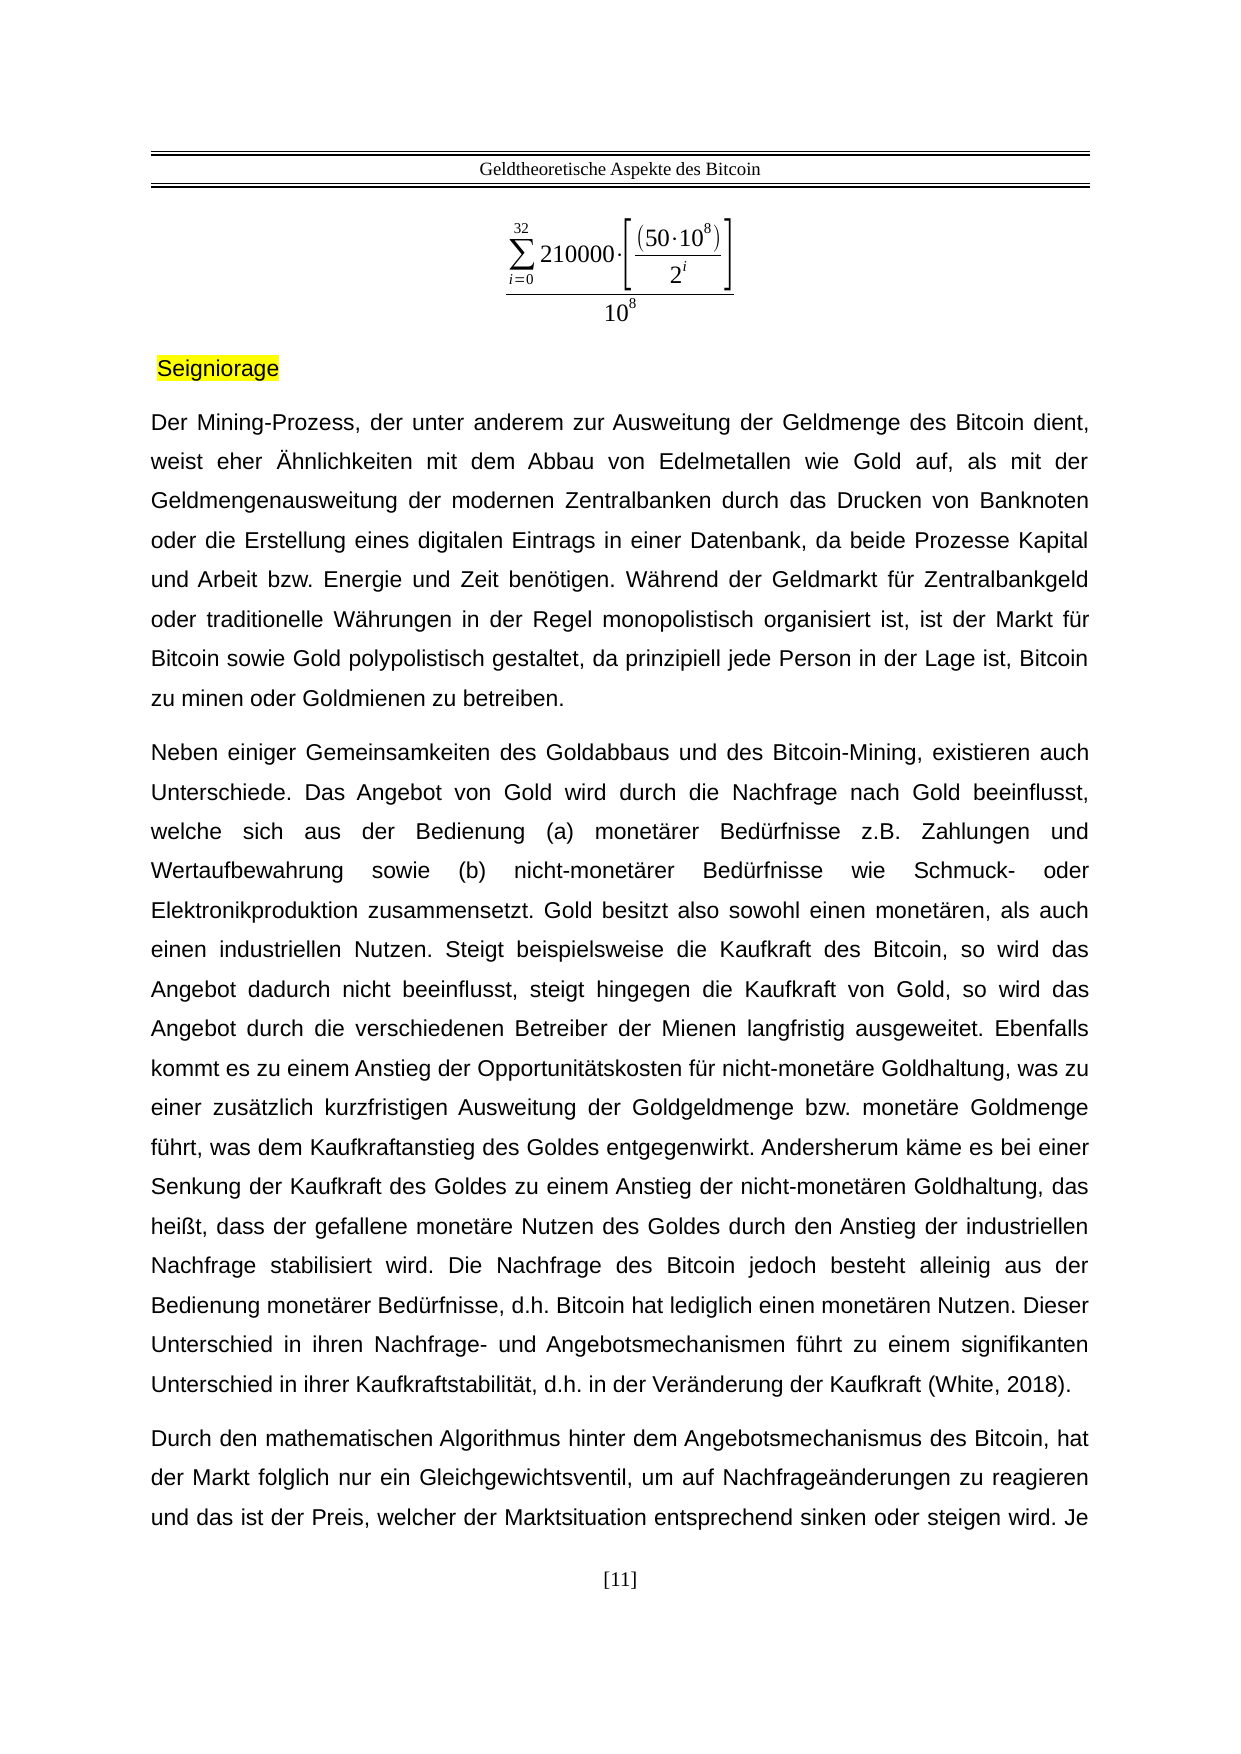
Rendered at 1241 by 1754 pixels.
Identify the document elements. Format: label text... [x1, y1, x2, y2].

text Der Mining-Prozess, der unter anderem zur Ausweitung der Geldmenge des Bitcoin dient, weist eher Ähnlichkeiten mit dem Abbau von Edelmetallen wie Gold auf, als mit der Geldmengenausweitung der modernen Zentralbanken durch das Drucken von Banknoten oder die Erstellung eines digitalen Eintrags in einer Datenbank, da beide Prozesse Kapital und Arbeit bzw. Energie und Zeit benötigen. Während der Geldmarkt für Zentralbankgeld oder traditionelle Währungen in der Regel monopolistisch organisiert ist, ist der Markt für Bitcoin sowie Gold polypolistisch gestaltet, da prinzipiell jede Person in der Lage ist, Bitcoin zu minen oder Goldmienen zu betreiben. [151, 408, 1090, 711]
text Durch den mathematischen Algorithmus hinter dem Angebotsmechanismus des Bitcoin, hat der Markt folglich nur ein Gleichgewichtsventil, um auf Nachfrageänderungen zu reagieren und das ist der Preis, welcher der Marktsituation entsprechend sinken oder steigen wird. Je [151, 1425, 1090, 1530]
text Seigniorage [151, 354, 1090, 381]
text Neben einiger Gemeinsamkeiten des Goldabbaus und des Bitcoin-Mining, existieren auch Unterschiede. Das Angebot von Gold wird durch die Nachfrage nach Gold beeinflusst, welche sich aus der Bedienung (a) monetärer Bedürfnisse z.B. Zahlungen und Wertaufbewahrung sowie (b) nicht-monetärer Bedürfnisse wie Schmuck- oder Elektronikproduktion zusammensetzt. Gold besitzt also sowohl einen monetären, als auch einen industriellen Nutzen. Steigt beispielsweise die Kaufkraft des Bitcoin, so wird das Angebot dadurch nicht beeinflusst, steigt hingegen die Kaufkraft von Gold, so wird das Angebot durch die verschiedenen Betreiber der Mienen langfristig ausgeweitet. Ebenfalls kommt es zu einem Anstieg der Opportunitätskosten für nicht-monetäre Goldhaltung, was zu einer zusätzlich kurzfristigen Ausweitung der Goldgeldmenge bzw. monetäre Goldmenge führt, was dem Kaufkraftanstieg des Goldes entgegenwirkt. Andersherum käme es bei einer Senkung der Kaufkraft des Goldes zu einem Anstieg der nicht-monetären Goldhaltung, das heißt, dass der gefallene monetäre Nutzen des Goldes durch den Anstieg der industriellen Nachfrage stabilisiert wird. Die Nachfrage des Bitcoin jedoch besteht alleinig aus der Bedienung monetärer Bedürfnisse, d.h. Bitcoin hat lediglich einen monetären Nutzen. Dieser Unterschied in ihren Nachfrage- und Angebotsmechanismen führt zu einem signifikanten Unterschied in ihrer Kaufkraftstabilität, d.h. in der Veränderung der Kaufkraft (White, 2018). [151, 739, 1090, 1397]
